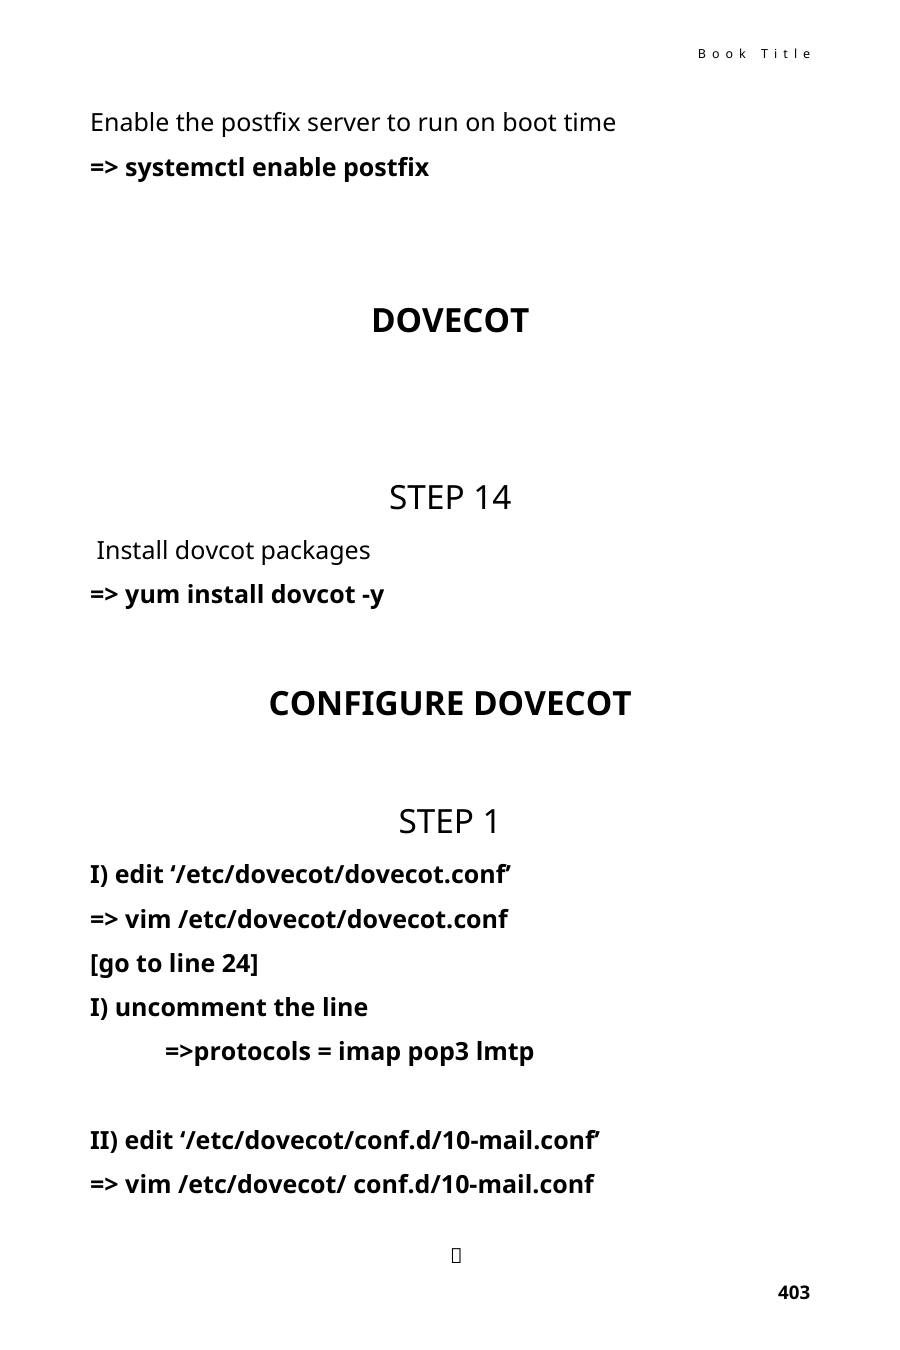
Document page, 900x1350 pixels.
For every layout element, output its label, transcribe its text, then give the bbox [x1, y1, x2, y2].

text CONFIGURE DOVECOT [90, 680, 810, 726]
text DOVECOT [90, 297, 810, 342]
text I) uncomment the line [90, 990, 810, 1024]
text Install dovcot packages [90, 533, 810, 567]
text Enable the postfix server to run on boot time [90, 105, 810, 139]
text [go to line 24] [90, 946, 810, 979]
text STEP 1 [90, 798, 810, 843]
text => yum install dovcot -y [90, 577, 810, 611]
text => vim /etc/dovecot/ conf.d/10-mail.conf [90, 1167, 810, 1201]
text => vim /etc/dovecot/dovecot.conf [90, 901, 810, 935]
text I) edit ‘/etc/dovecot/dovecot.conf’ [90, 857, 810, 891]
text II) edit ‘/etc/dovecot/conf.d/10-mail.conf’ [90, 1123, 810, 1157]
text => systemctl enable postfix [90, 149, 810, 183]
text =>protocols = imap pop3 lmtp [90, 1034, 810, 1068]
text STEP 14 [90, 474, 810, 519]
